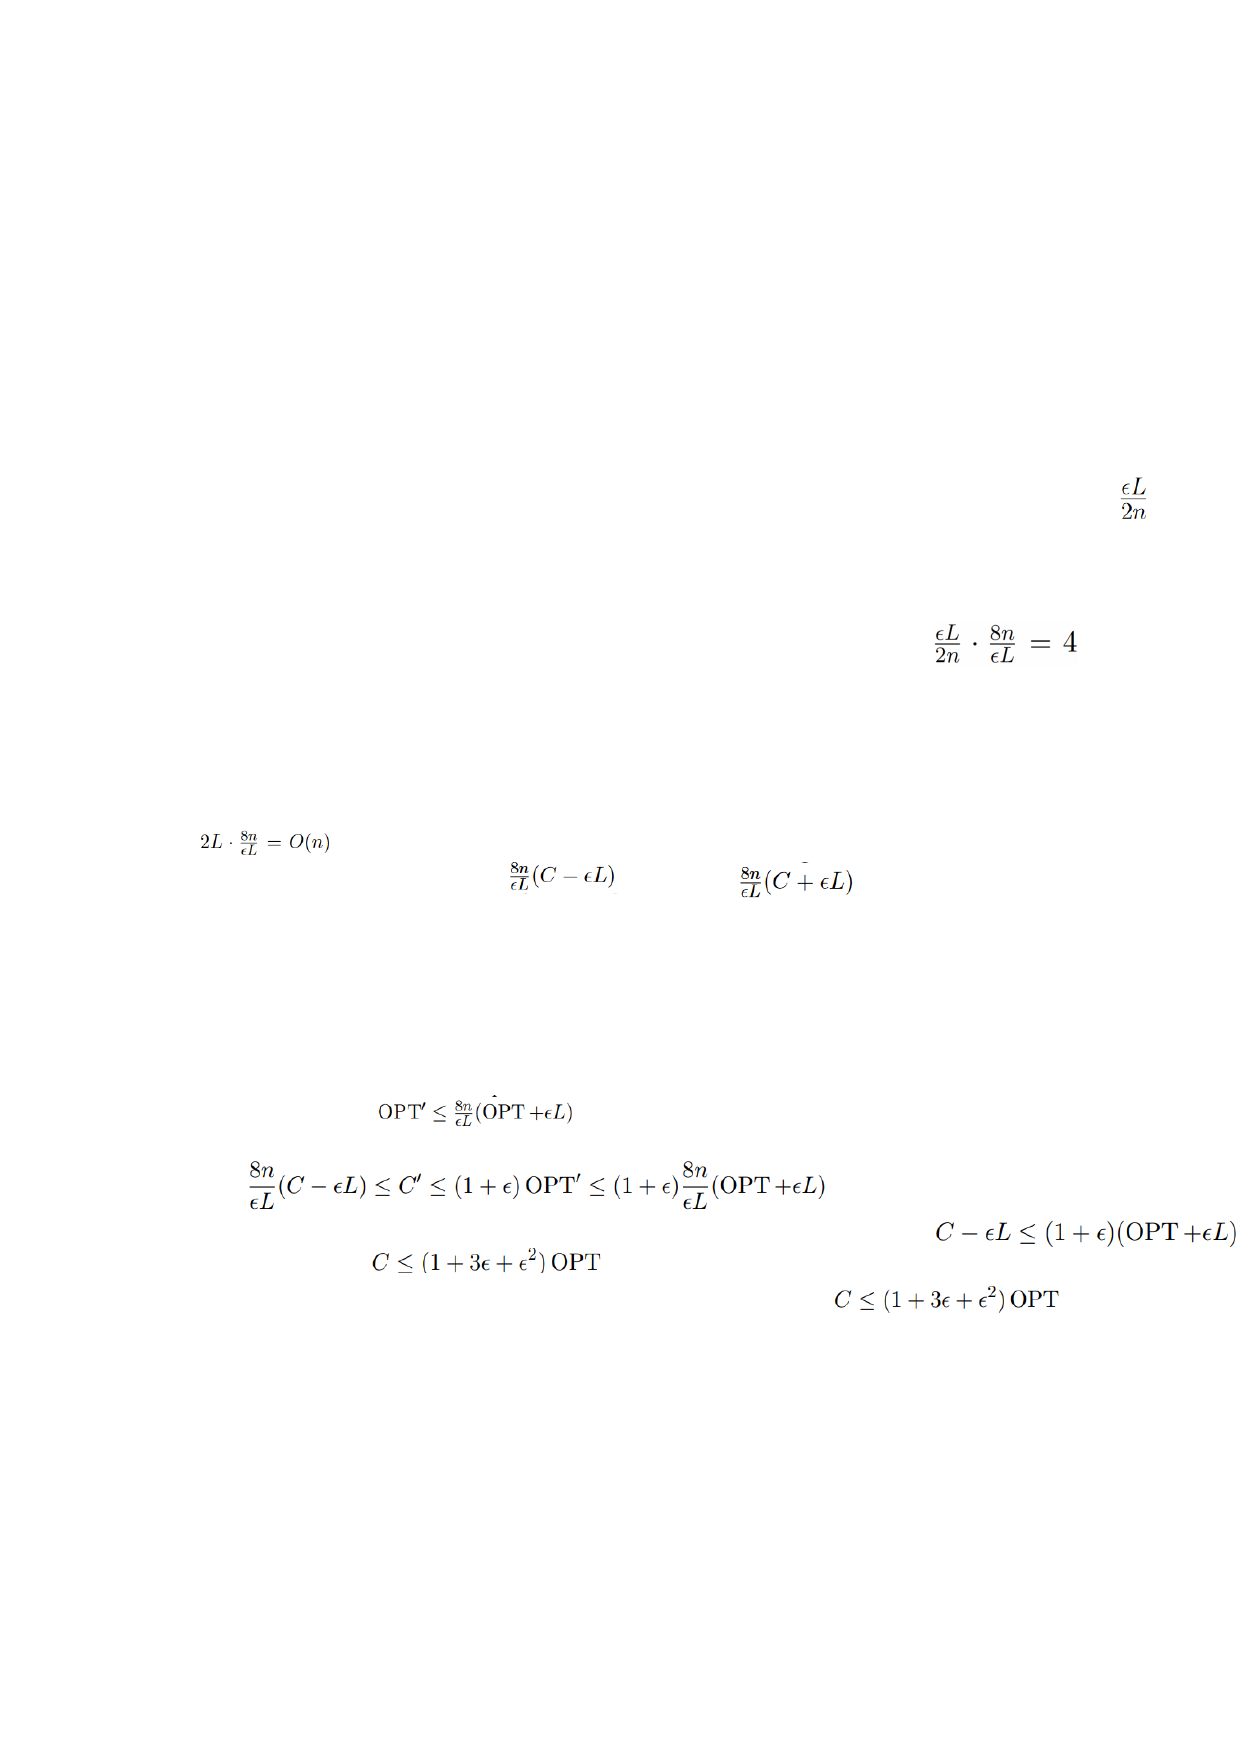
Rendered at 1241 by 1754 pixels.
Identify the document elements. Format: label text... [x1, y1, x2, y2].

picture [933, 622, 1078, 666]
text Abychom dostali nice instanci, vytvoříme grid, kde svislé i vodorovné čáry budou od sebe Poté posuneme každý bod k nejbližšímu grid pointu. Každý bod posuneme max o εL/2n (??? můžu vybrat random roh???), takže vzdálenost libovolných 2 bodů se změní max o ±2εL/2n. Tedy celková cena jakékoli cesty se zmení max o ±εL. [118, 546, 1122, 673]
text OPT = opt cena originální instance OPT’ = opt cena nice instance [148, 953, 1122, 981]
text L zůstane sdélkou strany nejmenšího čtverce obsahujícího všechny body. [148, 1553, 1122, 1582]
picture [730, 862, 855, 900]
text Víme, že C’ <= (1+ ε) OPT’ [148, 1048, 1122, 1077]
picture [1110, 470, 1155, 527]
text Oddteď budeme předpokládat, že budeme mít hezkou instanci a budeme ukazovat, jak pro ni získat PTAS. [118, 1473, 1122, 1534]
picture [933, 1218, 1240, 1248]
text Připomenem L<=P … [118, 1287, 830, 1316]
text Lemma: Pokud máme PTAS pro hezké ETSP instance, potom získáme PTAS pro všechny ETSP instance. [118, 147, 1122, 209]
text Ukážeme si, jak přetransformujeme libovolnou instanci na hezkou tak, že se celková délka žádné cesty v původní instanci nezmění o moc. Toto nám umožní dokázat lemma. [118, 304, 1122, 366]
picture [374, 1095, 574, 1131]
text Nyní zvětšíme grid spacing o faktor 8n/εL, aby spacing mezi čárami byl [118, 692, 1122, 721]
picture [197, 826, 332, 860]
text Pokud si zvolíme vhodně malé ε, tak nám to dovolí získat cestu ceny nejvýš ( 1 + ε’)OPT pro jakékoli ε’ [118, 1363, 1122, 1425]
picture [371, 1248, 601, 1273]
picture [241, 1156, 826, 1219]
text Je zřejmé, že existují 2 bodu, jejichž vzdálenost je alespoň L, takže L<= OPT (??? 2OPT?) Nechť ε>0 je konstantní parametr, který definujeme později. [148, 465, 1122, 527]
text a posuneme celý bounding čtverec do levého dolního rohu (asi [0,0]), což zaručí, že každý uzel bude mít nezáporné celočíselné souřadnice a minimální vzdálenost mezi lib 2 body je alespoň 4. Co víc, maximální vzdálenost mezi lib 2 body byla před rozšíření grid spacing nejvýš 2L a teď je nejvýš, tedy všechny souřadnice x, y jsou v rangi [0, O(n)]. Tedy pro každou instanci ceny C je cena hezké instance alespoň a nevýše [118, 740, 1122, 934]
text C’ = cena cesty vrácené PTAS pro nice instanci C = cena této cesty pro originální vstup [148, 1000, 1122, 1029]
text L = délka strany nejmenšího osově zarovnaného čtverce obsahujícího všechny body instance. … L = max(maxi(xi,) - mini(xi,), maxi(yi,) - mini(yi,)). [118, 384, 1122, 446]
text Důkaz: [148, 256, 1122, 285]
picture [830, 1282, 1062, 1318]
text [574, 1096, 1122, 1124]
picture [508, 856, 618, 894]
text [1062, 1287, 1122, 1316]
text Dále musí být, že [148, 1096, 374, 1124]
